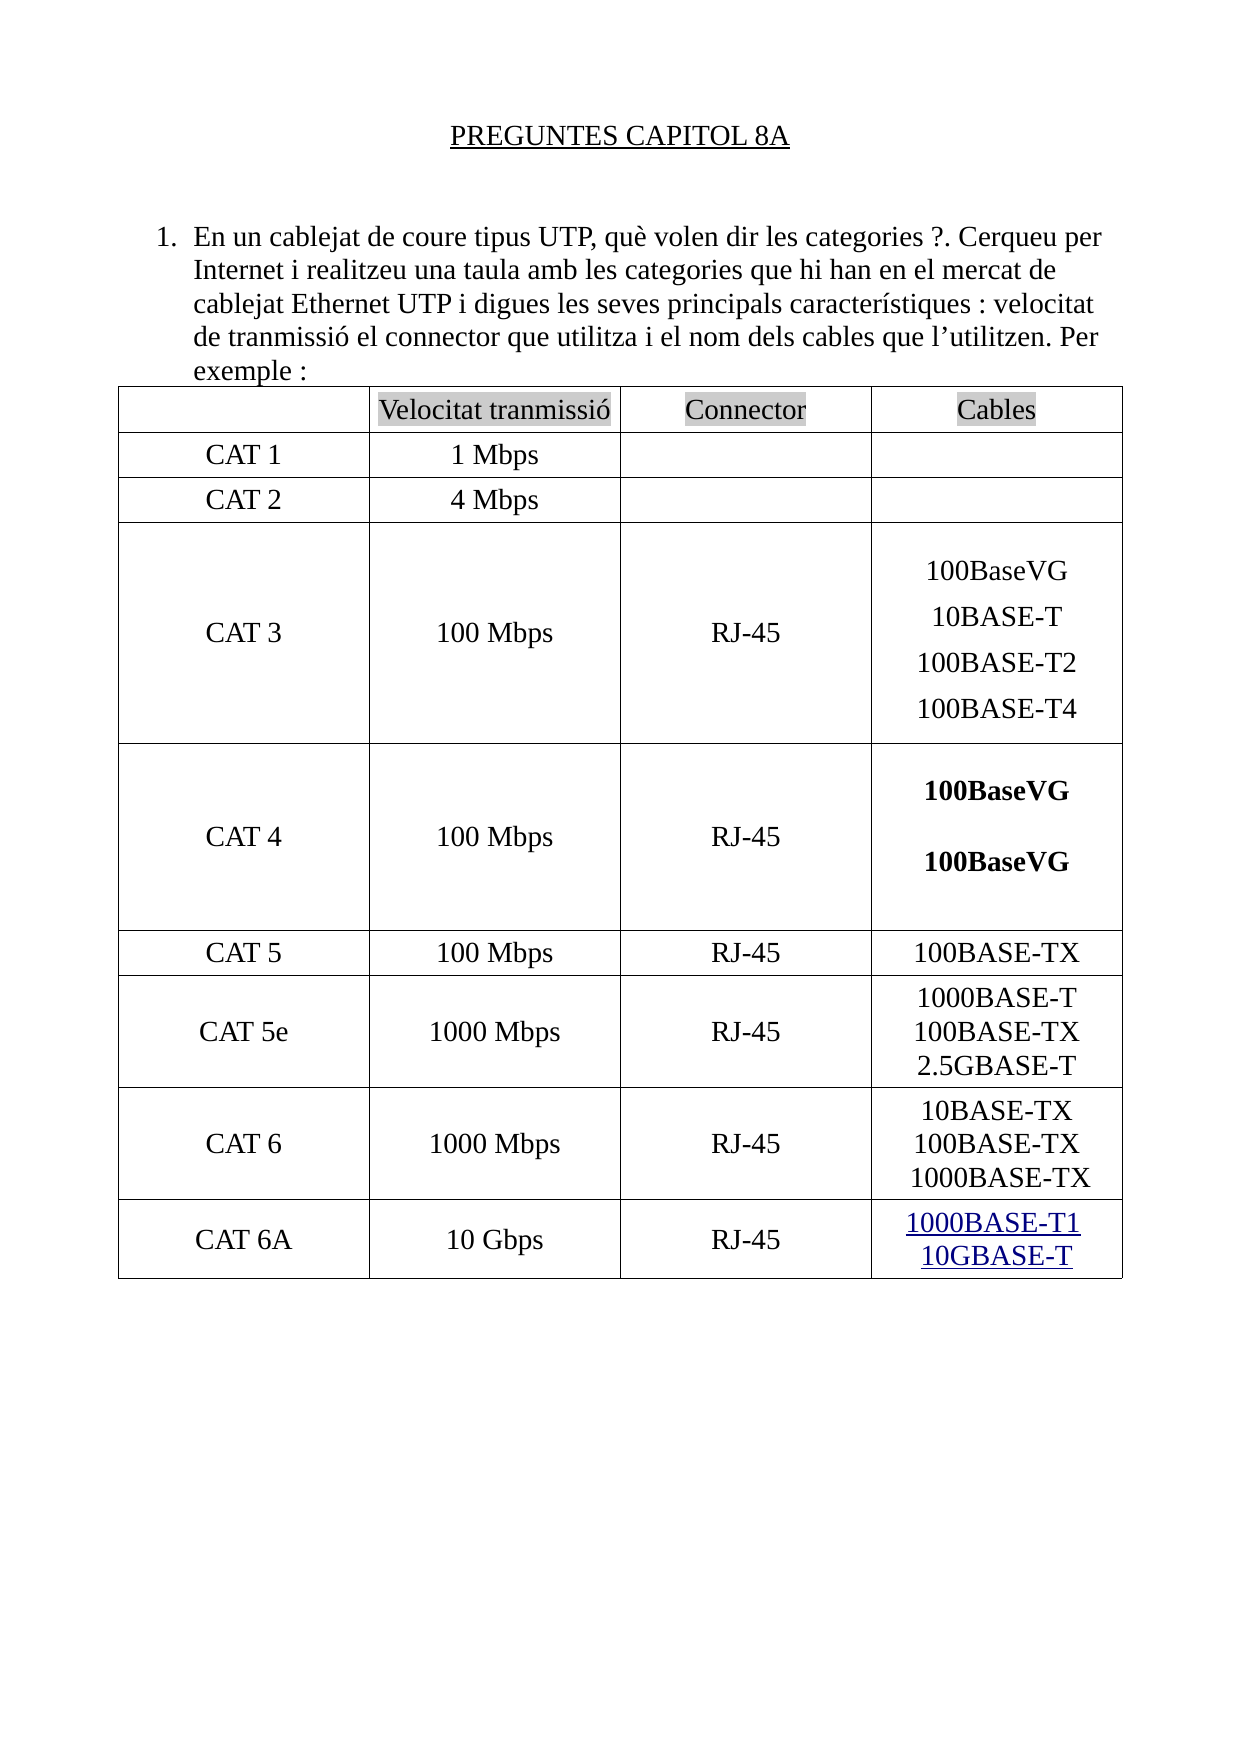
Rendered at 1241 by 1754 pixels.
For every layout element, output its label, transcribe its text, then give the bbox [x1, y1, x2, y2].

table_cell 1000BASE-T1 10GBASE-T [872, 1200, 1122, 1278]
text PREGUNTES CAPITOL 8A [118, 118, 1122, 152]
table_cell CAT 5e [119, 976, 369, 1087]
table_cell 4 Mbps [370, 478, 620, 522]
table_cell 1000BASE-T 100BASE-TX 2.5GBASE-T [872, 976, 1122, 1087]
table_cell RJ-45 [621, 931, 871, 975]
table_cell 100BASE-TX [872, 931, 1122, 975]
table_cell [621, 433, 871, 477]
table_cell [872, 433, 1122, 477]
table_cell 100 Mbps [370, 931, 620, 975]
table_cell RJ-45 [621, 1200, 871, 1278]
list En un cablejat de coure tipus UTP, què volen dir les categories ?. Cerqueu per Internet i realitzeu una taula amb les categories que hi han en el mercat de cablejat Ethernet UTP i digues les seves principals característiques : velocitat de tranmissió el connector que utilitza i el nom dels cables que l’utilitzen. Per exemple : [156, 219, 1122, 386]
table_cell CAT 6 [119, 1088, 369, 1199]
table_cell RJ-45 [621, 1088, 871, 1199]
table_cell 100BaseVG 10BASE-T 100BASE-T2 100BASE-T4 [872, 523, 1122, 742]
table_header Velocitat tranmissió [370, 387, 620, 432]
table_cell [621, 478, 871, 522]
table_cell 1000 Mbps [370, 1088, 620, 1199]
table_cell 10BASE-TX 100BASE-TX 1000BASE-TX [872, 1088, 1122, 1199]
table_cell RJ-45 [621, 744, 871, 930]
table_cell RJ-45 [621, 976, 871, 1087]
table_cell [872, 478, 1122, 522]
table_cell CAT 1 [119, 433, 369, 477]
table_cell CAT 3 [119, 523, 369, 742]
table_cell 1 Mbps [370, 433, 620, 477]
table_cell 10 Gbps [370, 1200, 620, 1278]
table_cell 100 Mbps [370, 523, 620, 742]
table_cell CAT 5 [119, 931, 369, 975]
table_cell 1000 Mbps [370, 976, 620, 1087]
table_cell CAT 6A [119, 1200, 369, 1278]
table_cell CAT 4 [119, 744, 369, 930]
table_cell CAT 2 [119, 478, 369, 522]
table_cell 100BaseVG 100BaseVG [872, 744, 1122, 930]
table_header [119, 387, 369, 432]
table_header Cables [872, 387, 1122, 432]
table_cell RJ-45 [621, 523, 871, 742]
table_cell 100 Mbps [370, 744, 620, 930]
table_header Connector [621, 387, 871, 432]
